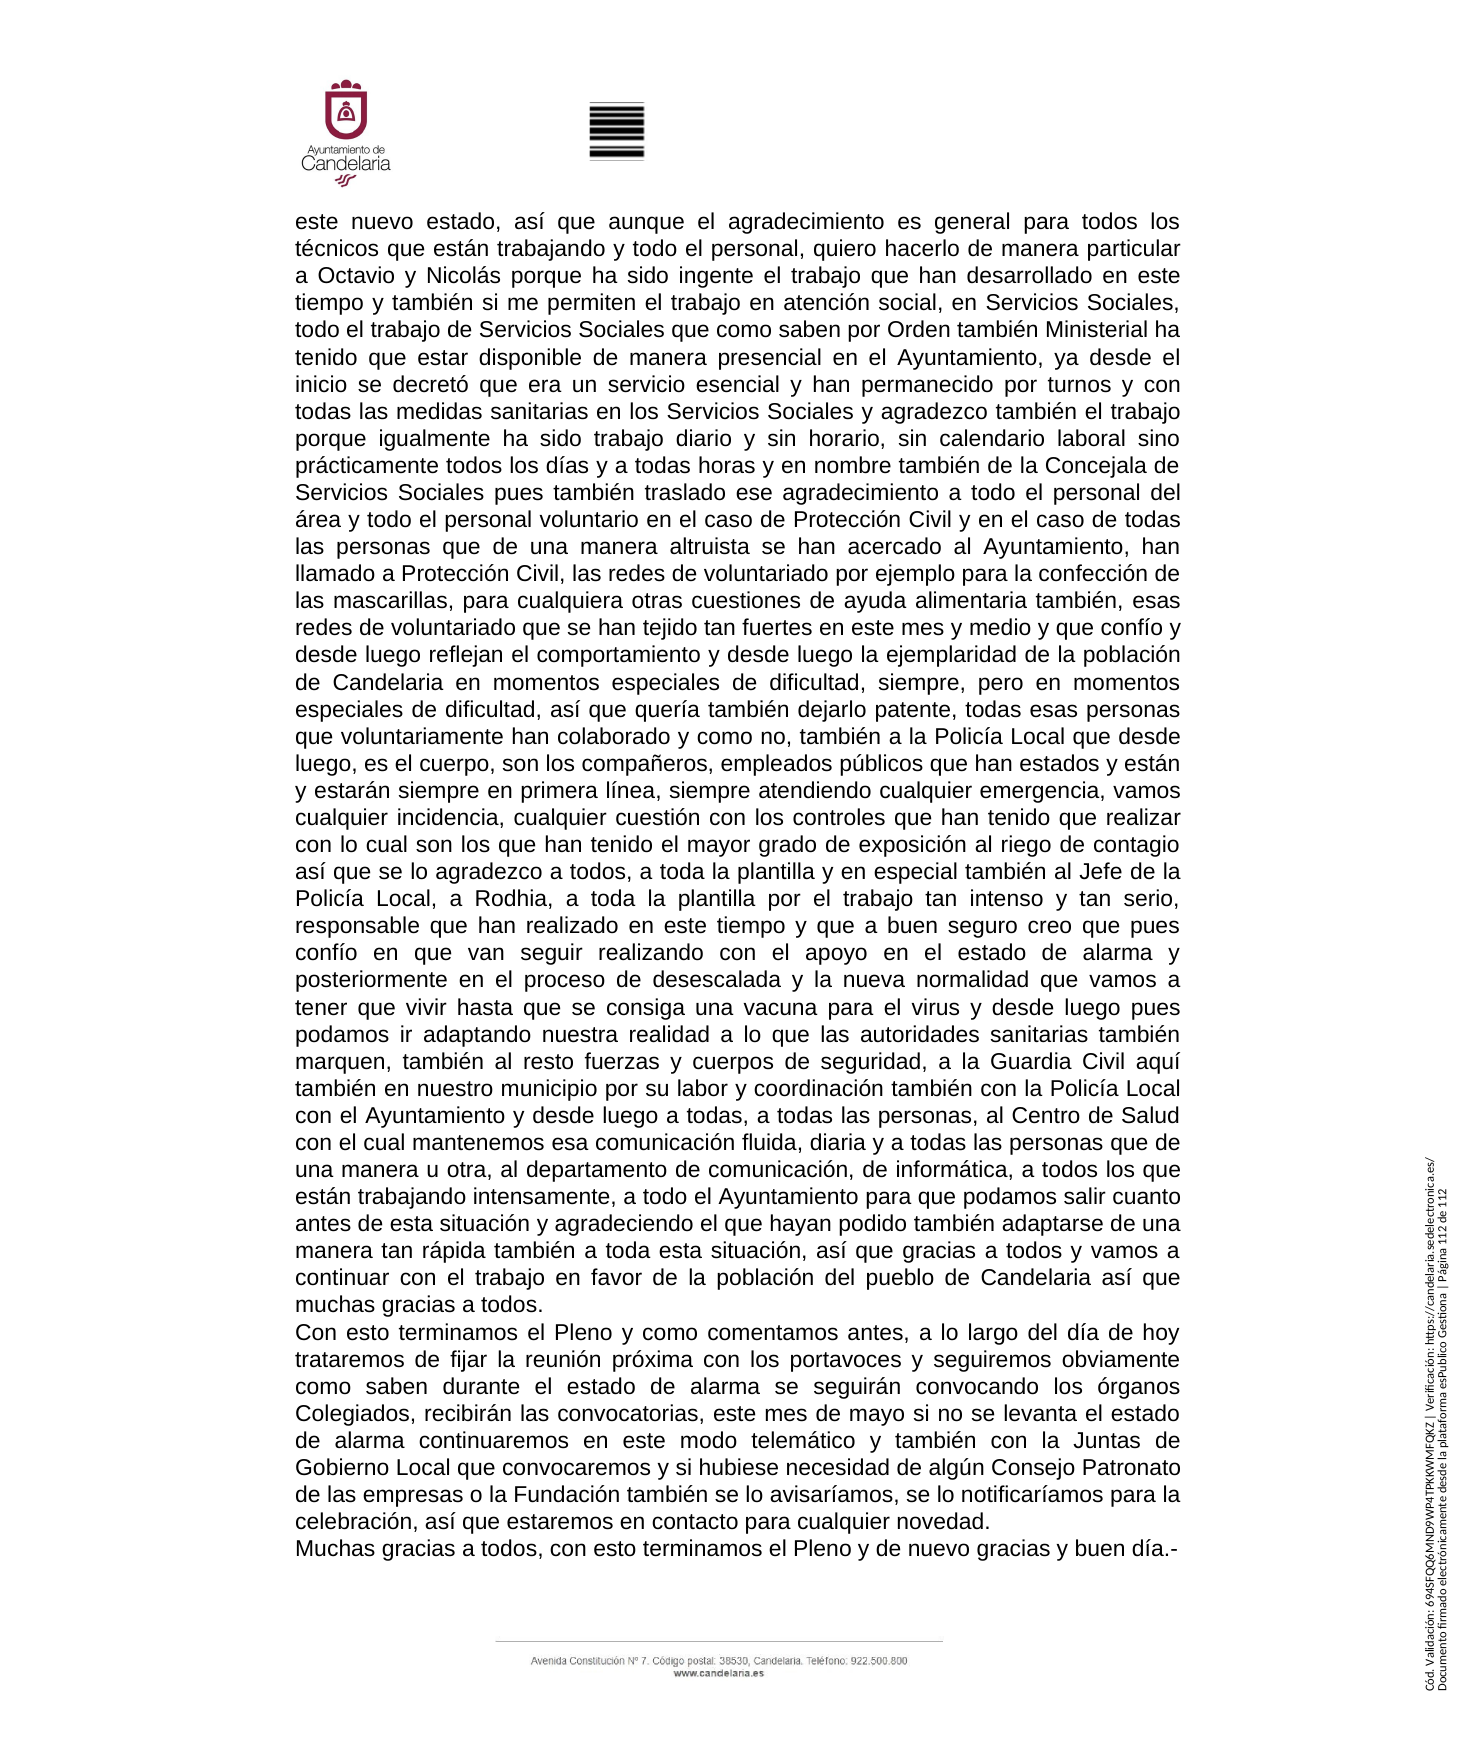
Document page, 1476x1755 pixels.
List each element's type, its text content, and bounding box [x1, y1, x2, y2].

text este nuevo estado, así que aunque el agradecimiento es general para todos los técnicos que están trabajando y todo el personal, quiero hacerlo de manera particular a Octavio y Nicolás porque ha sido ingente el trabajo que han desarrollado en este tiempo y también si me permiten el trabajo en atención social, en Servicios Sociales, todo el trabajo de Servicios Sociales que como saben por Orden también Ministerial ha tenido que estar disponible de manera presencial en el Ayuntamiento, ya desde el inicio se decretó que era un servicio esencial y han permanecido por turnos y con todas las medidas sanitarias en los Servicios Sociales y agradezco también el trabajo porque igualmente ha sido trabajo diario y sin horario, sin calendario laboral sino prácticamente todos los días y a todas horas y en nombre también de la Concejala de Servicios Sociales pues también traslado ese agradecimiento a todo el personal del área y todo el personal voluntario en el caso de Protección Civil y en el caso de todas las personas que de una manera altruista se han acercado al Ayuntamiento, han llamado a Protección Civil, las redes de voluntariado por ejemplo para la confección de las mascarillas, para cualquiera otras cuestiones de ayuda alimentaria también, esas redes de voluntariado que se han tejido tan fuertes en este mes y medio y que confío y desde luego reflejan el comportamiento y desde luego la ejemplaridad de la población de Candelaria en momentos especiales de dificultad, siempre, pero en momentos especiales de dificultad, así que quería también dejarlo patente, todas esas personas que voluntariamente han colaborado y como no, también a la Policía Local que desde luego, es el cuerpo, son los compañeros, empleados públicos que han estados y están y estarán siempre en primera línea, siempre atendiendo cualquier emergencia, vamos cualquier incidencia, cualquier cuestión con los controles que han tenido que realizar con lo cual son los que han tenido el mayor grado de exposición al riego de contagio así que se lo agradezco a todos, a toda la plantilla y en especial también al Jefe de la Policía Local, a Rodhia, a toda la plantilla por el trabajo tan intenso y tan serio, responsable que han realizado en este tiempo y que a buen seguro creo que pues confío en que van seguir realizando con el apoyo en el estado de alarma y posteriormente en el proceso de desescalada y la nueva normalidad que vamos a tener que vivir hasta que se consiga una vacuna para el virus y desde luego pues podamos ir adaptando nuestra realidad a lo que las autoridades sanitarias también marquen, también al resto fuerzas y cuerpos de seguridad, a la Guardia Civil aquí también en nuestro municipio por su labor y coordinación también con la Policía Local con el Ayuntamiento y desde luego a todas, a todas las personas, al Centro de Salud con el cual mantenemos esa comunicación fluida, diaria y a todas las personas que de una manera u otra, al departamento de comunicación, de informática, a todos los que están trabajando intensamente, a todo el Ayuntamiento para que podamos salir cuanto antes de esta situación y agradeciendo el que hayan podido también adaptarse de una manera tan rápida también a toda esta situación, así que gracias a todos y vamos a continuar con el trabajo en favor de la población del pueblo de Candelaria así que muchas gracias a todos. [295, 208, 1181, 1318]
text Muchas gracias a todos, con esto terminamos el Pleno y de nuevo gracias y buen día.- [295, 1535, 1181, 1562]
text Con esto terminamos el Pleno y como comentamos antes, a lo largo del día de hoy trataremos de fijar la reunión próxima con los portavoces y seguiremos obviamente como saben durante el estado de alarma se seguirán convocando los órganos Colegiados, recibirán las convocatorias, este mes de mayo si no se levanta el estado de alarma continuaremos en este modo telemático y también con la Juntas de Gobierno Local que convocaremos y si hubiese necesidad de algún Consejo Patronato de las empresas o la Fundación también se lo avisaríamos, se lo notificaríamos para la celebración, así que estaremos en contacto para cualquier novedad. [295, 1318, 1181, 1534]
